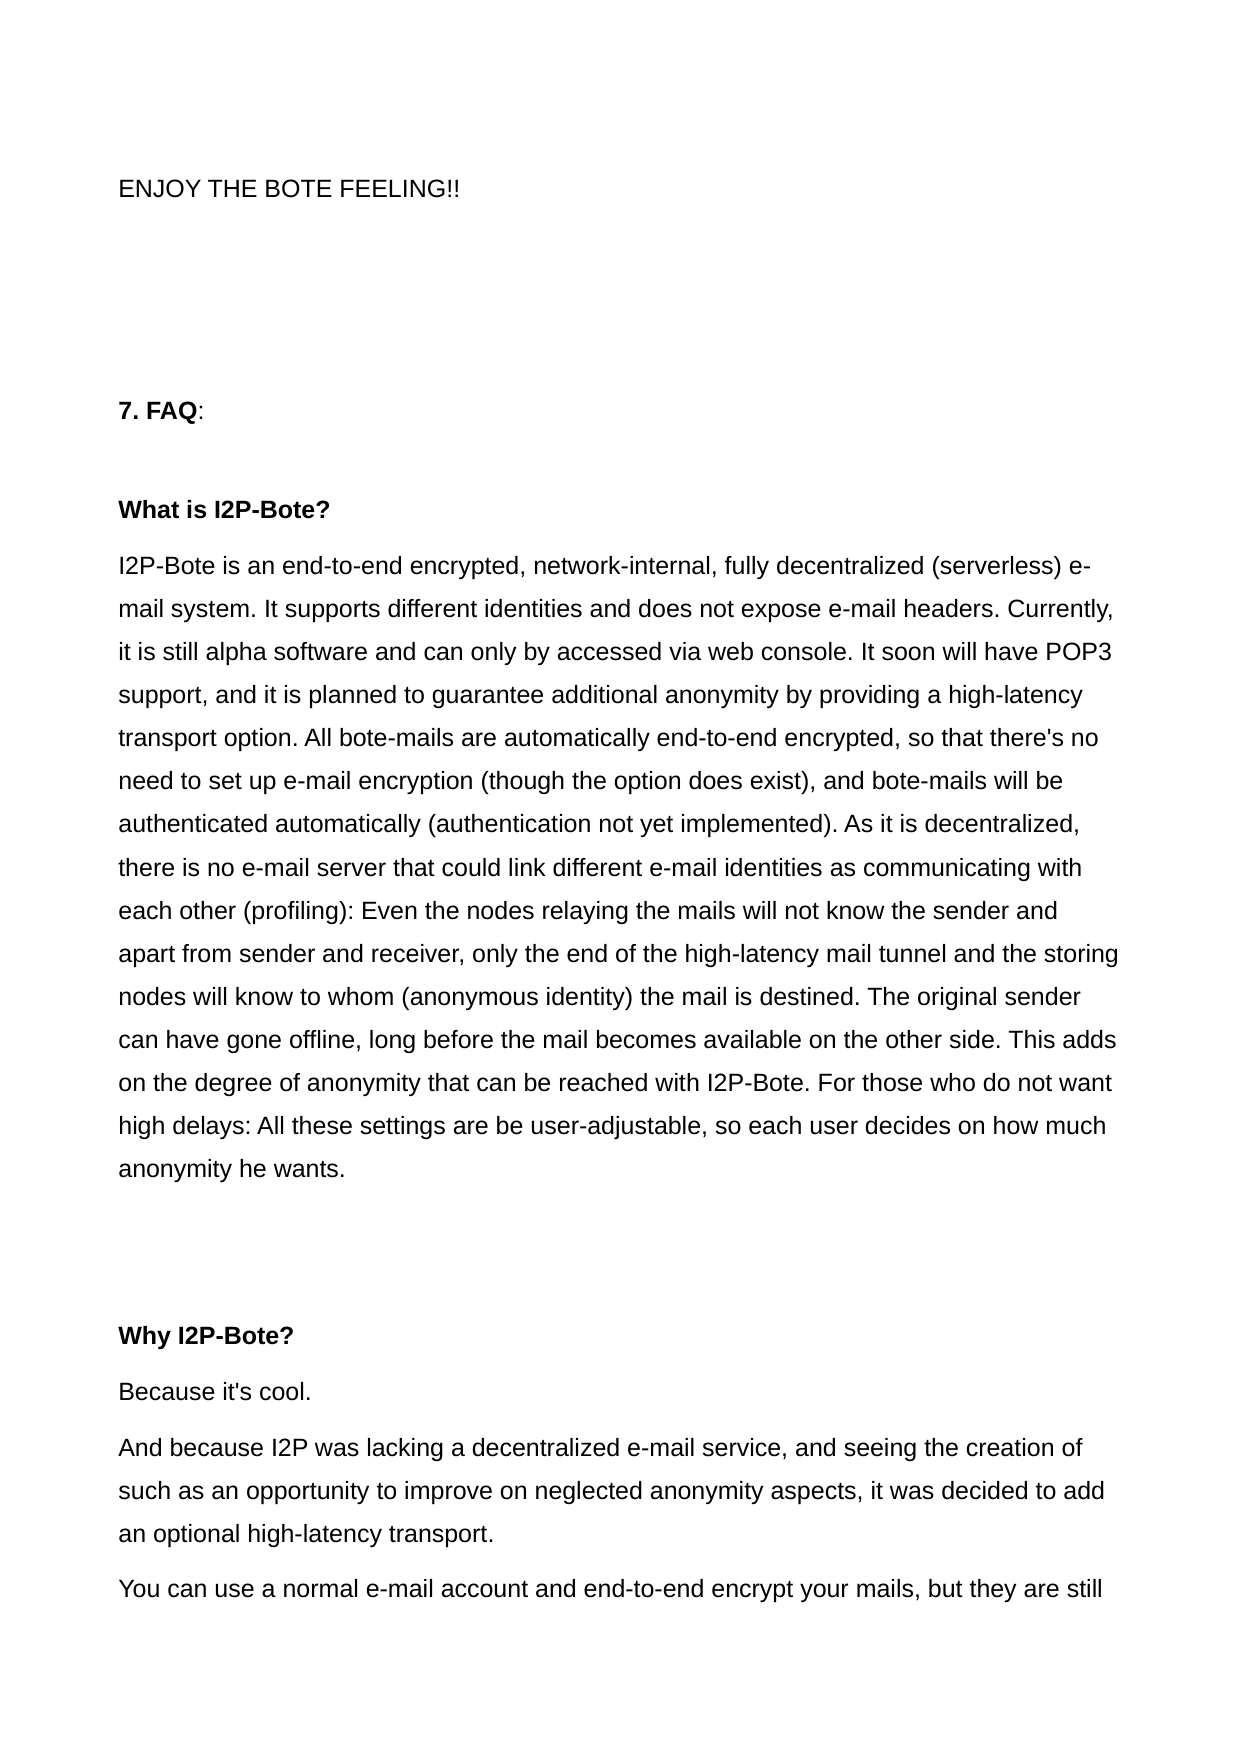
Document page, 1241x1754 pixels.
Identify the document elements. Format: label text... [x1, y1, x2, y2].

text What is I2P-Bote? [118, 452, 1122, 524]
text 7. FAQ: [118, 396, 1122, 425]
text I2P-Bote is an end-to-end encrypted, network-internal, fully decentralized (serverless) e-mail system. It supports different identities and does not expose e-mail headers. Currently, it is still alpha software and can only by accessed via web console. It soon will have POP3 support, and it is planned to guarantee additional anonymity by providing a high-latency transport option. All bote-mails are automatically end-to-end encrypted, so that there's no need to set up e-mail encryption (though the option does exist), and bote-mails will be authenticated automatically (authentication not yet implemented). As it is decentralized, there is no e-mail server that could link different e-mail identities as communicating with each other (profiling): Even the nodes relaying the mails will not know the sender and apart from sender and receiver, only the end of the high-latency mail tunnel and the storing nodes will know to whom (anonymous identity) the mail is destined. The original sender can have gone offline, long before the mail becomes available on the other side. This adds on the degree of anonymity that can be reached with I2P-Bote. For those who do not want high delays: All these settings are be user-adjustable, so each user decides on how much anonymity he wants. [118, 551, 1122, 1183]
text You can use a normal e-mail account and end-to-end encrypt your mails, but they are still [118, 1574, 1122, 1603]
text Why I2P-Bote? [118, 1321, 1122, 1350]
text ENJOY THE BOTE FEELING!! [118, 174, 1122, 202]
text And because I2P was lacking a decentralized e-mail service, and seeing the creation of such as an opportunity to improve on neglected anonymity aspects, it was decided to add an optional high-latency transport. [118, 1432, 1122, 1547]
text Because it's cool. [118, 1377, 1122, 1406]
